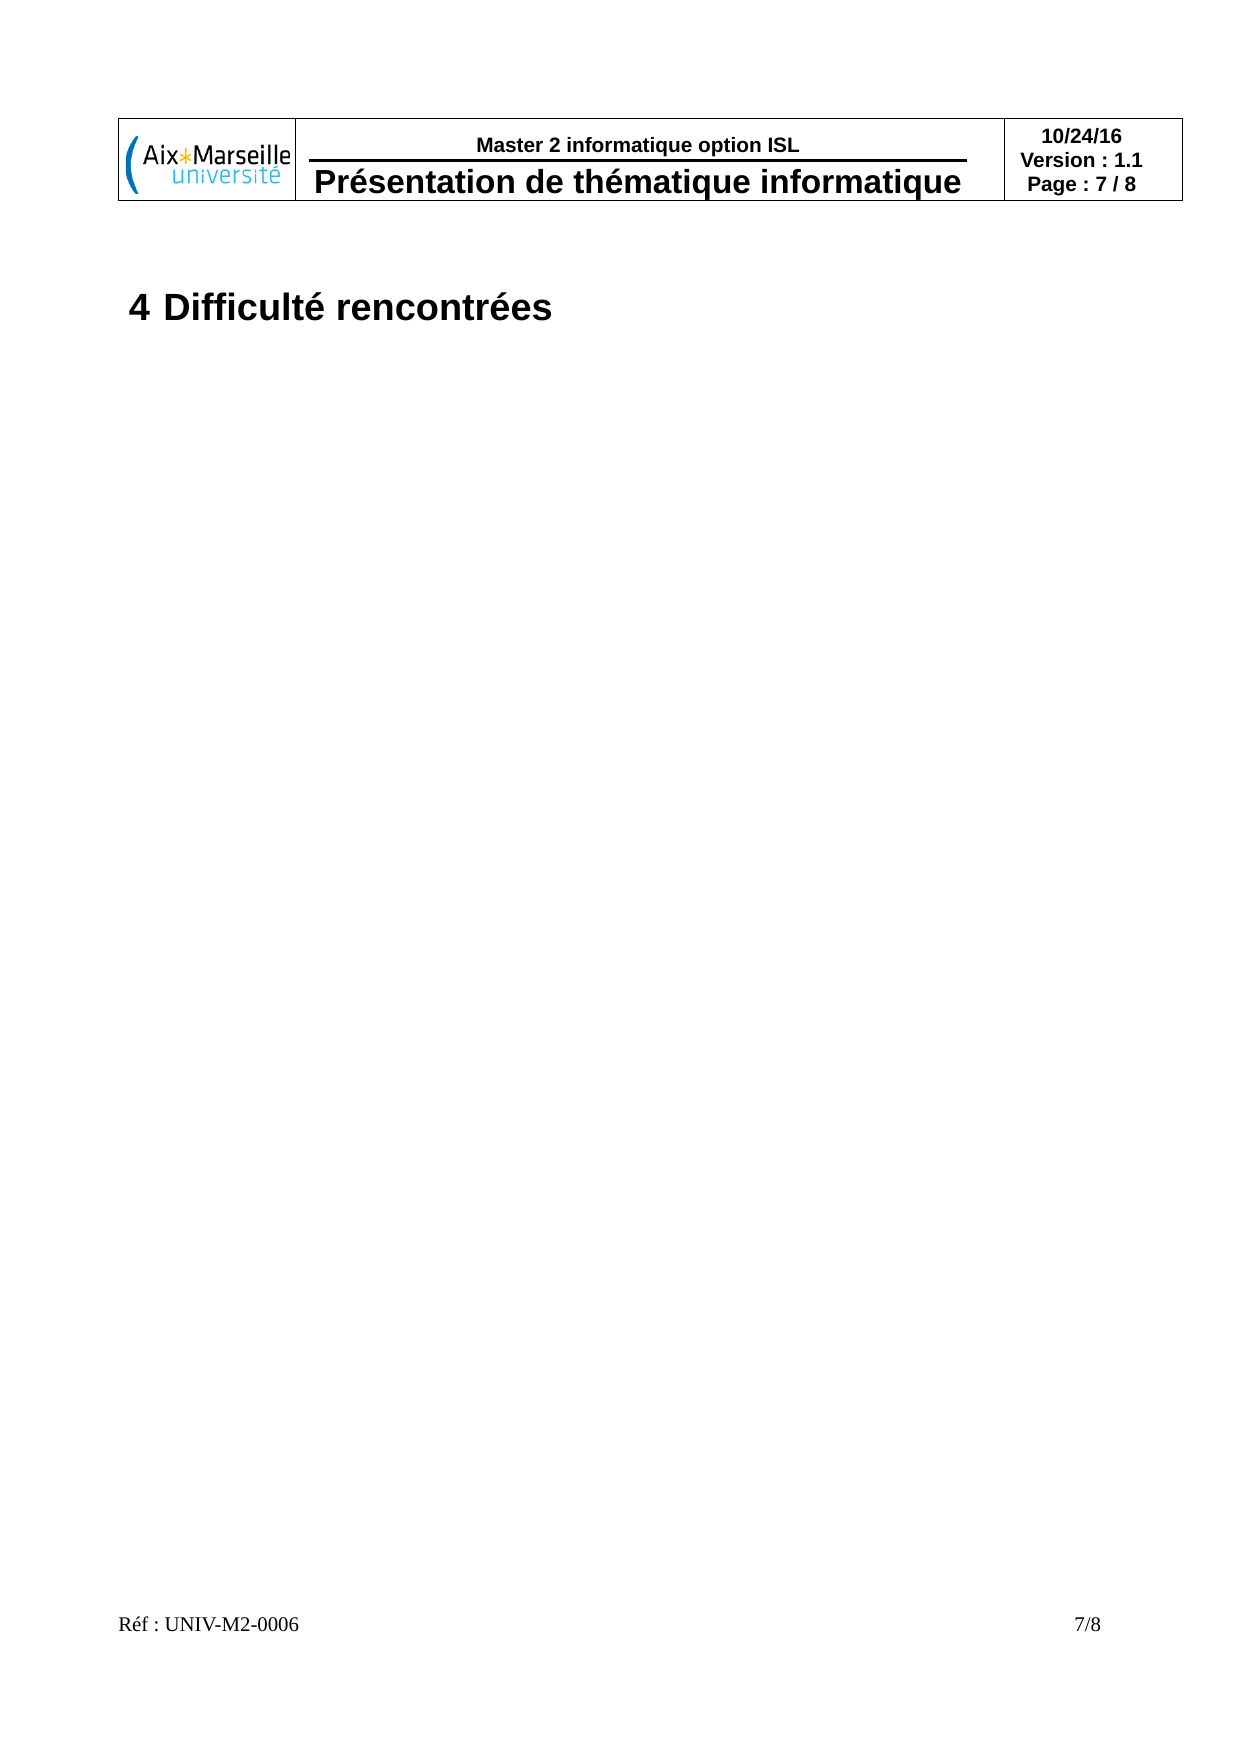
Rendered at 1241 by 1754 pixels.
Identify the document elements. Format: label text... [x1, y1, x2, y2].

picture [125, 136, 290, 194]
subtitle Difficulté rencontrées [118, 284, 1122, 328]
